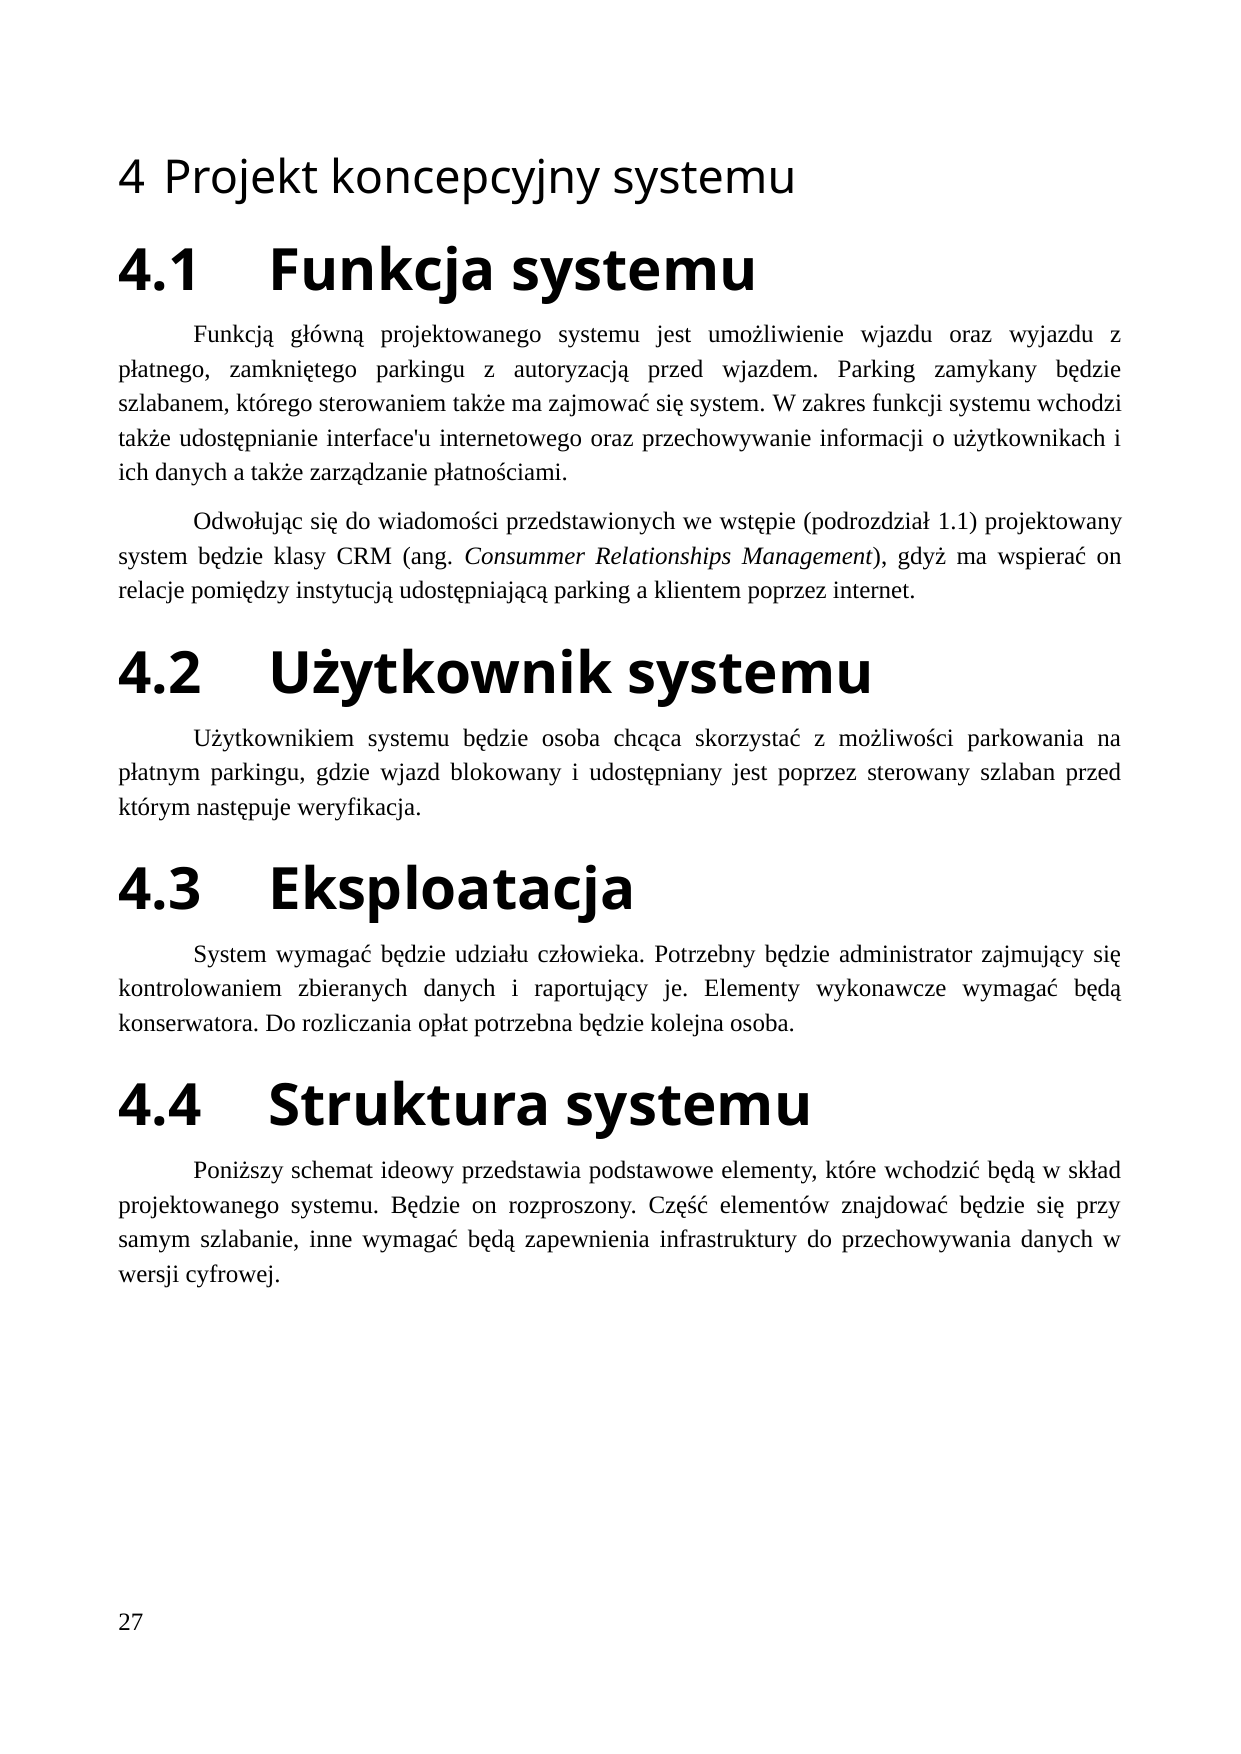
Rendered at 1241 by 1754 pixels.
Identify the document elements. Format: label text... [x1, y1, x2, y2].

text System wymagać będzie udziału człowieka. Potrzebny będzie administrator zajmujący się kontrolowaniem zbieranych danych i raportujący je. Elementy wykonawcze wymagać będą konserwatora. Do rozliczania opłat potrzebna będzie kolejna osoba. [118, 939, 1122, 1037]
text Odwołując się do wiadomości przedstawionych we wstępie (podrozdział 1.1) projektowany system będzie klasy CRM (ang. Consummer Relationships Management), gdyż ma wspierać on relacje pomiędzy instytucją udostępniającą parking a klientem poprzez internet. [118, 506, 1122, 604]
subtitle Funkcja systemu [118, 227, 1122, 307]
text Funkcją główną projektowanego systemu jest umożliwienie wjazdu oraz wyjazdu z płatnego, zamkniętego parkingu z autoryzacją przed wjazdem. Parking zamykany będzie szlabanem, którego sterowaniem także ma zajmować się system. W zakres funkcji systemu wchodzi także udostępnianie interface'u internetowego oraz przechowywanie informacji o użytkownikach i ich danych a także zarządzanie płatnościami. [118, 319, 1122, 486]
subtitle Projekt koncepcyjny systemu [118, 143, 1122, 207]
subtitle Użytkownik systemu [118, 631, 1122, 710]
text Poniższy schemat ideowy przedstawia podstawowe elementy, które wchodzić będą w skład projektowanego systemu. Będzie on rozproszony. Część elementów znajdować będzie się przy samym szlabanie, inne wymagać będą zapewnienia infrastruktury do przechowywania danych w wersji cyfrowej. [118, 1155, 1122, 1287]
subtitle Eksploatacja [118, 847, 1122, 926]
subtitle Struktura systemu [118, 1063, 1122, 1143]
text Użytkownikiem systemu będzie osoba chcąca skorzystać z możliwości parkowania na płatnym parkingu, gdzie wjazd blokowany i udostępniany jest poprzez sterowany szlaban przed którym następuje weryfikacja. [118, 723, 1122, 820]
